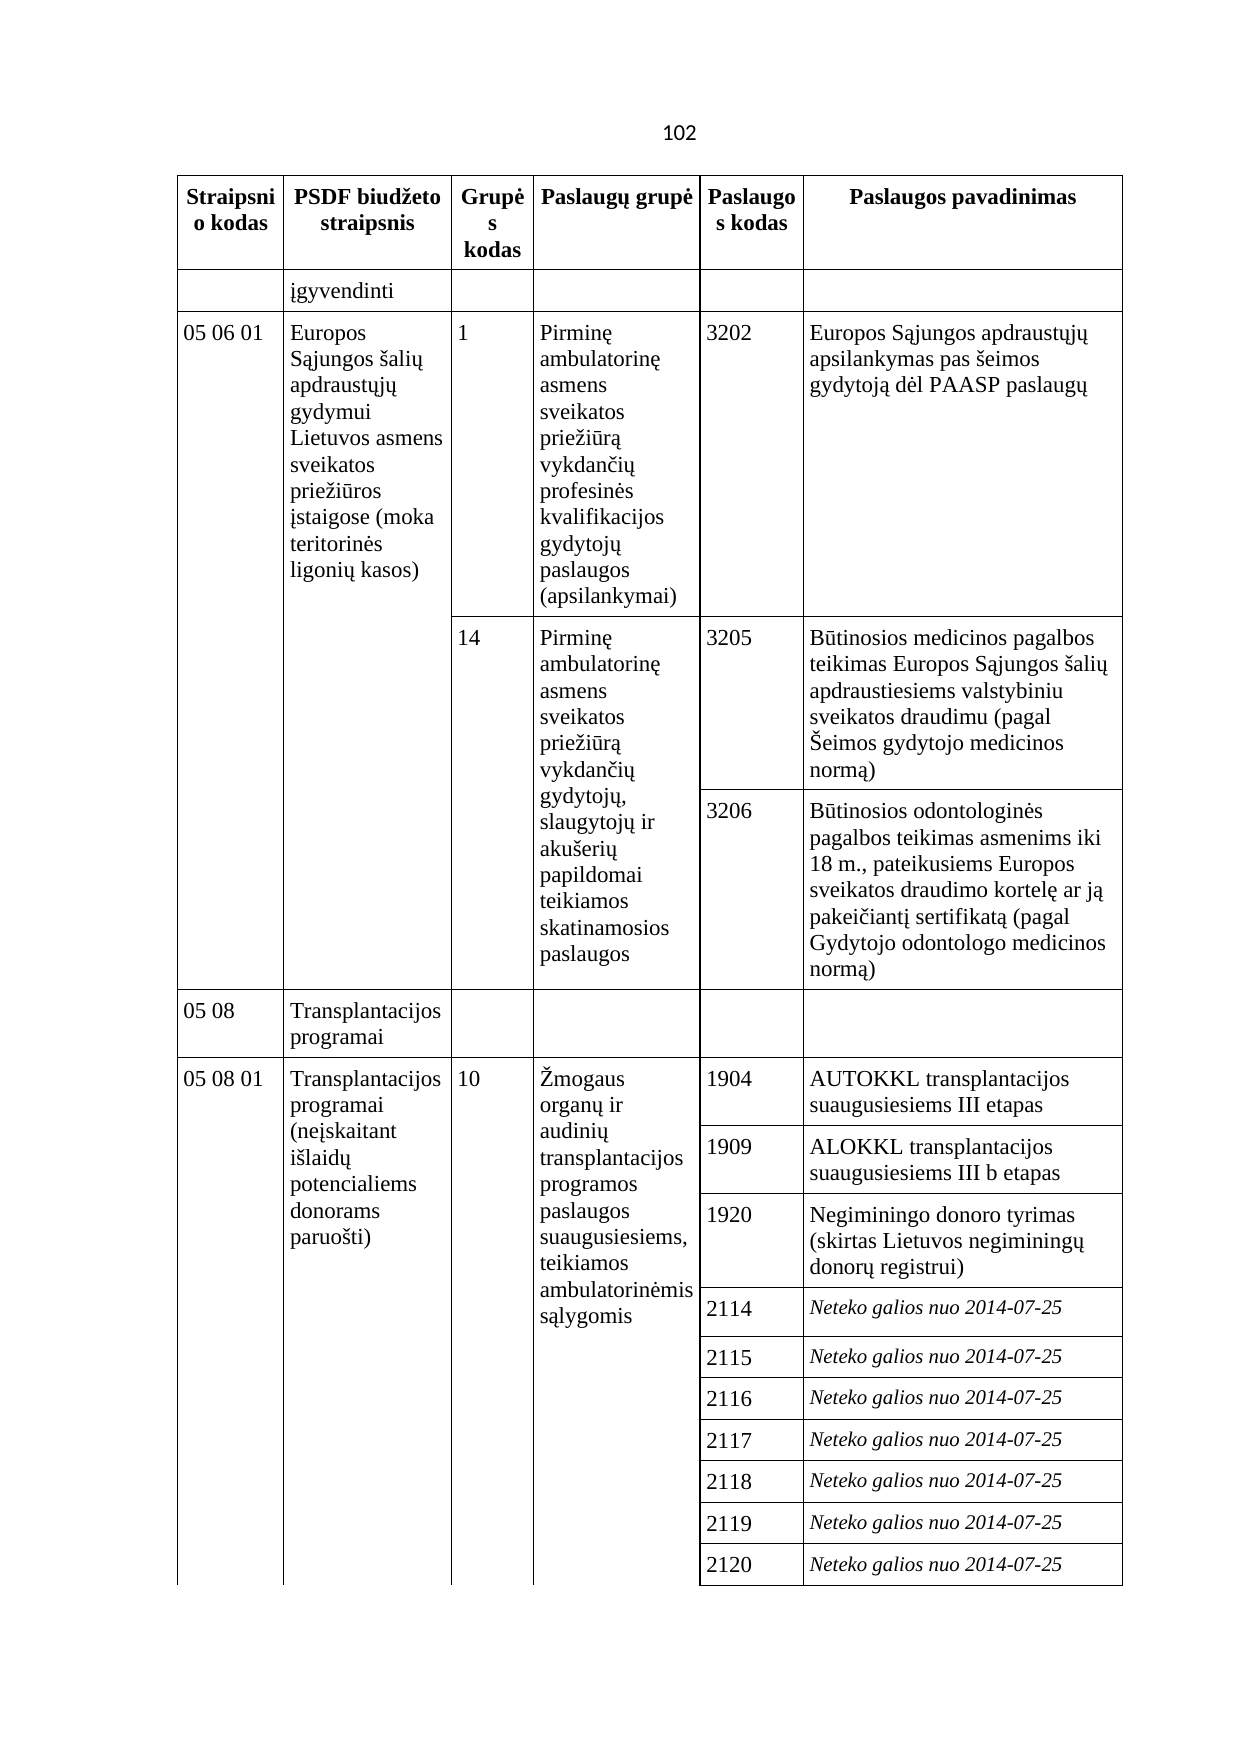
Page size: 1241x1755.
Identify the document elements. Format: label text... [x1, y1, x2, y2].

table_cell [452, 1125, 533, 1193]
table_cell įgyvendinti [284, 270, 451, 311]
table_cell Būtinosios odontologinės pagalbos teikimas asmenims iki 18 m., pateikusiems Europos sveikatos draudimo kortelę ar ją pakeičiantį sertifikatą (pagal Gydytojo odontologo medicinos normą) [804, 790, 1122, 989]
table_cell 3206 [701, 790, 803, 989]
table_cell [534, 1336, 699, 1377]
table_cell [284, 1336, 451, 1377]
table_cell [534, 1419, 699, 1460]
table_cell Negiminingo donoro tyrimas (skirtas Lietuvos negiminingų donorų registrui) [804, 1194, 1122, 1287]
table_cell Transplantacijos programai (neįskaitant išlaidų potencialiems donorams paruošti) [284, 1058, 451, 1336]
table_cell [534, 1502, 699, 1543]
table_cell [178, 1125, 283, 1193]
table_cell [178, 1460, 283, 1502]
table_cell AUTOKKL transplantacijos suaugusiesiems III etapas [804, 1058, 1122, 1125]
table_cell Neteko galios nuo 2014-07-25 [804, 1378, 1122, 1419]
table_header Paslaugos kodas [701, 176, 803, 269]
table_cell [452, 270, 533, 311]
table_cell [804, 990, 1122, 1057]
table_header Paslaugos pavadinimas [804, 176, 1122, 269]
table_cell 2120 [701, 1544, 803, 1585]
table_cell [452, 1193, 533, 1287]
table_cell [284, 1419, 451, 1460]
table_cell Neteko galios nuo 2014-07-25 [804, 1544, 1122, 1585]
table_cell 10 [452, 1058, 533, 1125]
table_cell [534, 1460, 699, 1502]
table_cell [452, 990, 533, 1057]
table_cell Transplantacijos programai [284, 990, 451, 1057]
table_cell [178, 1193, 283, 1287]
table_cell Neteko galios nuo 2014-07-25 [804, 1288, 1122, 1336]
table_cell Europos Sąjungos apdraustųjų apsilankymas pas šeimos gydytoją dėl PAASP paslaugų [804, 312, 1122, 616]
table_header Straipsnio kodas [178, 176, 283, 269]
table_cell Neteko galios nuo 2014-07-25 [804, 1337, 1122, 1377]
table_cell 1 [452, 312, 533, 616]
table_cell [452, 1543, 533, 1585]
table_cell [178, 270, 283, 311]
table_cell [534, 1377, 699, 1419]
table_cell [178, 1336, 283, 1377]
table_cell [804, 270, 1122, 311]
table_cell [452, 1287, 533, 1336]
table_cell 2116 [701, 1378, 803, 1419]
table_cell 2114 [701, 1288, 803, 1336]
table_cell 1909 [701, 1126, 803, 1193]
table_cell [452, 1460, 533, 1502]
table_cell 1904 [701, 1058, 803, 1125]
table_cell [534, 990, 699, 1057]
table_cell [178, 1543, 283, 1585]
table_cell [284, 1502, 451, 1543]
table_cell [534, 270, 699, 311]
table_cell [284, 1377, 451, 1419]
table_cell Europos Sąjungos šalių apdraustųjų gydymui Lietuvos asmens sveikatos priežiūros įstaigose (moka teritorinės ligonių kasos) [284, 312, 451, 989]
table_header Grupės kodas [452, 176, 533, 269]
table_cell [452, 1377, 533, 1419]
table_cell 05 06 01 [178, 312, 283, 989]
table_cell 05 08 01 [178, 1058, 283, 1125]
table_cell 2117 [701, 1420, 803, 1460]
table_cell Neteko galios nuo 2014-07-25 [804, 1420, 1122, 1460]
table_cell 2115 [701, 1337, 803, 1377]
table_cell 2119 [701, 1503, 803, 1543]
table_cell Pirminę ambulatorinę asmens sveikatos priežiūrą vykdančių profesinės kvalifikacijos gydytojų paslaugos (apsilankymai) [534, 312, 699, 616]
table_cell [452, 1419, 533, 1460]
table_cell Neteko galios nuo 2014-07-25 [804, 1461, 1122, 1502]
table_cell ALOKKL transplantacijos suaugusiesiems III b etapas [804, 1126, 1122, 1193]
table_cell [534, 1543, 699, 1585]
table_cell [178, 1377, 283, 1419]
table_cell 3202 [701, 312, 803, 616]
table_cell [284, 1460, 451, 1502]
table_cell Neteko galios nuo 2014-07-25 [804, 1503, 1122, 1543]
table_cell 05 08 [178, 990, 283, 1057]
table_cell [178, 1419, 283, 1460]
table_cell [178, 1502, 283, 1543]
table_cell Būtinosios medicinos pagalbos teikimas Europos Sąjungos šalių apdraustiesiems valstybiniu sveikatos draudimu (pagal Šeimos gydytojo medicinos normą) [804, 617, 1122, 789]
table_cell [452, 1336, 533, 1377]
table_cell [178, 1287, 283, 1336]
table_cell Žmogaus organų ir audinių transplantacijos programos paslaugos suaugusiesiems, teikiamos ambulatorinėmis sąlygomis [534, 1058, 699, 1336]
table_cell 2118 [701, 1461, 803, 1502]
table_header PSDF biudžeto straipsnis [284, 176, 451, 269]
table_cell [701, 270, 803, 311]
table_cell 3205 [701, 617, 803, 789]
table_cell [701, 990, 803, 1057]
table_cell 1920 [701, 1194, 803, 1287]
table_cell Pirminę ambulatorinę asmens sveikatos priežiūrą vykdančių gydytojų, slaugytojų ir akušerių papildomai teikiamos skatinamosios paslaugos [534, 617, 699, 989]
table_header Paslaugų grupė [534, 176, 699, 269]
table_cell 14 [452, 617, 533, 989]
table_cell [284, 1543, 451, 1585]
table_cell [452, 1502, 533, 1543]
